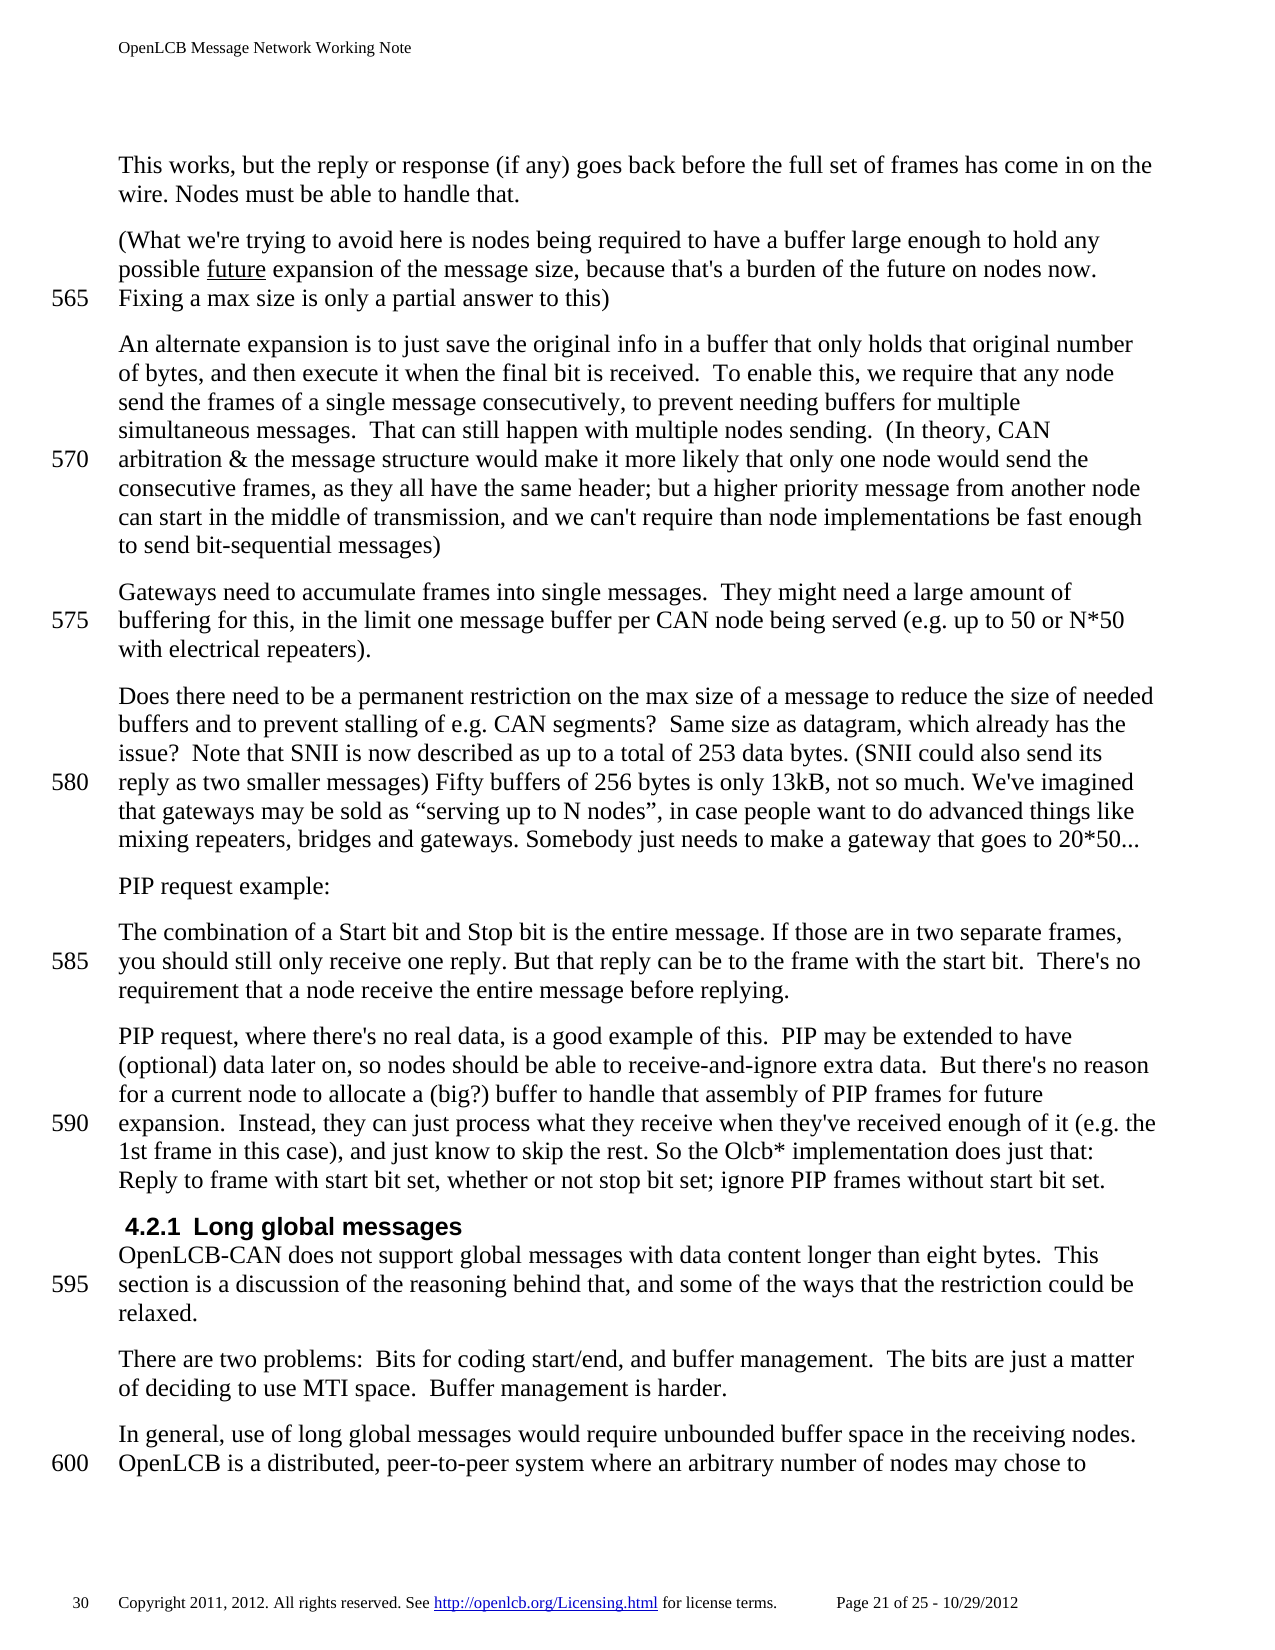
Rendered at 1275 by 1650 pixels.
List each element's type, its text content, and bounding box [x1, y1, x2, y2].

text There are two problems: Bits for coding start/end, and buffer management. The bits are just a matter of deciding to use MTI space. Buffer management is harder. [118, 1344, 1157, 1402]
text In general, use of long global messages would require unbounded buffer space in the receiving nodes. OpenLCB is a distributed, peer-to-peer system where an arbitrary number of nodes may chose to [118, 1419, 1157, 1477]
subtitle Long global messages [118, 1212, 1157, 1240]
text (What we're trying to avoid here is nodes being required to have a buffer large enough to hold any possible future expansion of the message size, because that's a burden of the future on nodes now. Fixing a max size is only a partial answer to this) [118, 225, 1157, 311]
text Gateways need to accumulate frames into single messages. They might need a large amount of buffering for this, in the limit one message buffer per CAN node being served (e.g. up to 50 or N*50 with electrical repeaters). [118, 577, 1157, 663]
text Does there need to be a permanent restriction on the max size of a message to reduce the size of needed buffers and to prevent stalling of e.g. CAN segments? Same size as datagram, which already has the issue? Note that SNII is now described as up to a total of 253 data bytes. (SNII could also send its reply as two smaller messages) Fifty buffers of 256 bytes is only 13kB, not so much. We've imagined that gateways may be sold as “serving up to N nodes”, in case people want to do advanced things like mixing repeaters, bridges and gateways. Somebody just needs to make a gateway that goes to 20*50... [118, 681, 1157, 853]
text This works, but the reply or response (if any) goes back before the full set of frames has come in on the wire. Nodes must be able to handle that. [118, 150, 1157, 207]
text The combination of a Start bit and Stop bit is the entire message. If those are in two separate frames, you should still only receive one reply. But that reply can be to the frame with the start bit. There's no requirement that a node receive the entire message before replying. [118, 917, 1157, 1004]
text PIP request example: [118, 871, 1157, 900]
text An alternate expansion is to just save the original info in a buffer that only holds that original number of bytes, and then execute it when the final bit is received. To enable this, we require that any node send the frames of a single message consecutively, to prevent needing buffers for multiple simultaneous messages. That can still happen with multiple nodes sending. (In theory, CAN arbitration & the message structure would make it more likely that only one node would send the consecutive frames, as they all have the same header; but a higher priority message from another node can start in the middle of transmission, and we can't require than node implementations be fast enough to send bit-sequential messages) [118, 329, 1157, 559]
text OpenLCB-CAN does not support global messages with data content longer than eight bytes. This section is a discussion of the reasoning behind that, and some of the ways that the restriction could be relaxed. [118, 1240, 1157, 1327]
text PIP request, where there's no real data, is a good example of this. PIP may be extended to have (optional) data later on, so nodes should be able to receive-and-ignore extra data. But there's no reason for a current node to allocate a (big?) buffer to handle that assembly of PIP frames for future expansion. Instead, they can just process what they receive when they've received enough of it (e.g. the 1st frame in this case), and just know to skip the rest. So the Olcb* implementation does just that: Reply to frame with start bit set, whether or not stop bit set; ignore PIP frames without start bit set. [118, 1021, 1157, 1194]
